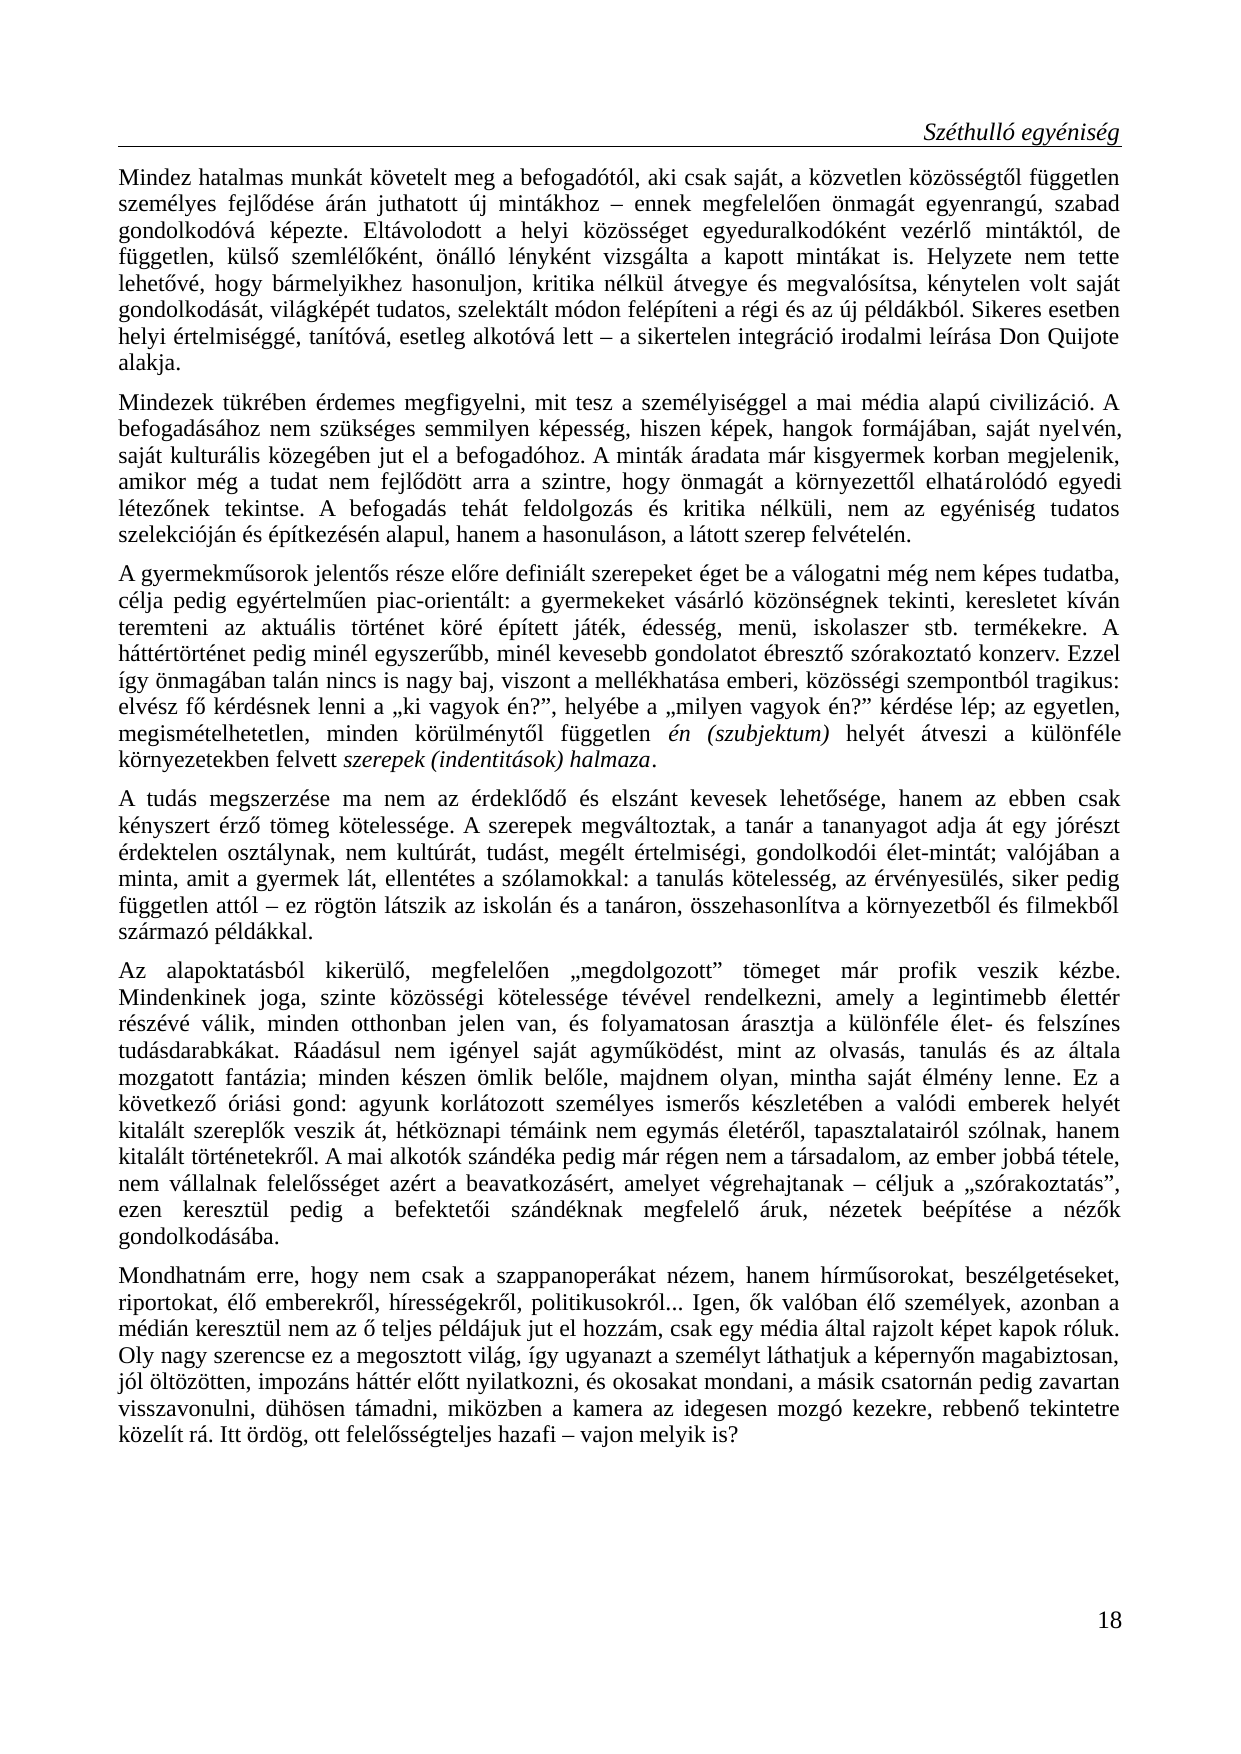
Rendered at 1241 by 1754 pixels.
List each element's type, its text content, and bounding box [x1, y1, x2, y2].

text Mindezek tükrében érdemes megfigyelni, mit tesz a személyiséggel a mai média alapú civilizáció. A befogadásához nem szükséges semmilyen képesség, hiszen képek, hangok formájában, saját nyel­vén, saját kulturális közegében jut el a befogadóhoz. A minták áradata már kisgyermek korban megjelenik, amikor még a tudat nem fejlődött arra a szintre, hogy önmagát a környezettől elhatá­rolódó egyedi létezőnek tekintse. A befogadás tehát feldolgozás és kritika nélküli, nem az egyéniség tudatos szelekcióján és építkezésén alapul, hanem a hasonuláson, a látott szerep felvételén. [118, 389, 1122, 548]
text A tudás megszerzése ma nem az érdeklődő és elszánt kevesek lehetősége, hanem az ebben csak kényszert érző tömeg kötelessége. A szerepek megváltoztak, a tanár a tananyagot adja át egy jórészt érdektelen osztálynak, nem kultúrát, tudást, megélt értelmiségi, gondolkodói élet-mintát; valójában a minta, amit a gyermek lát, ellentétes a szólamokkal: a tanulás kötelesség, az érvényesülés, siker pedig független attól – ez rögtön látszik az iskolán és a tanáron, összehasonlítva a környezetből és filmekből származó példákkal. [118, 786, 1122, 945]
text Mindez hatalmas munkát követelt meg a befogadótól, aki csak saját, a közvetlen közösségtől független személyes fejlődése árán juthatott új mintákhoz – ennek megfelelően önmagát egyenrangú, szabad gondolkodóvá képezte. Eltávolodott a helyi közösséget egyeduralkodóként vezérlő mintáktól, de független, külső szemlélőként, önálló lényként vizsgálta a kapott mintákat is. Helyzete nem tette lehetővé, hogy bármelyikhez hasonuljon, kritika nélkül átvegye és megvalósítsa, kénytelen volt saját gondolkodását, világképét tudatos, szelektált módon felépíteni a régi és az új példákból. Sikeres esetben helyi értelmiséggé, tanítóvá, esetleg alkotóvá lett – a sikertelen integráció irodalmi leírása Don Quijote alakja. [118, 164, 1122, 376]
text A gyermekműsorok jelentős része előre definiált szerepeket éget be a válogatni még nem képes tudatba, célja pedig egyértelműen piac-orientált: a gyermekeket vásárló közönségnek tekinti, keresletet kíván teremteni az aktuális történet köré épített játék, édesség, menü, iskolaszer stb. termékekre. A háttértörténet pedig minél egyszerűbb, minél kevesebb gondolatot ébresztő szórakoztató konzerv. Ezzel így önmagában talán nincs is nagy baj, viszont a mellékhatása emberi, közösségi szempontból tragikus: elvész fő kérdésnek lenni a „ki vagyok én?”, helyébe a „milyen vagyok én?” kérdése lép; az egyetlen, megismételhetetlen, minden körülménytől független én (szubjektum) helyét átveszi a különféle környezetekben felvett szerepek (indentitások) halmaza. [118, 561, 1122, 773]
text Mondhatnám erre, hogy nem csak a szappanoperákat nézem, hanem hírműsorokat, beszélgetéseket, riportokat, élő emberekről, hírességekről, politikusokról... Igen, ők valóban élő személyek, azonban a médián keresztül nem az ő teljes példájuk jut el hozzám, csak egy média által rajzolt képet kapok róluk. Oly nagy szerencse ez a megosztott világ, így ugyanazt a személyt láthatjuk a képernyőn magabiztosan, jól öltözötten, impozáns háttér előtt nyilatkozni, és okosakat mondani, a másik csatornán pedig zavartan visszavonulni, dühösen támadni, miközben a kamera az idegesen mozgó kezekre, rebbenő tekintetre közelít rá. Itt ördög, ott felelősségteljes hazafi – vajon melyik is? [118, 1262, 1122, 1448]
text Az alapoktatásból kikerülő, megfelelően „megdolgozott” tömeget már profik veszik kézbe. Mindenkinek joga, szinte közösségi kötelessége tévével rendelkezni, amely a legintimebb élettér részévé válik, minden otthonban jelen van, és folyamatosan árasztja a különféle élet- és felszínes tudásdarabkákat. Ráadásul nem igényel saját agyműködést, mint az olvasás, tanulás és az általa mozgatott fantázia; minden készen ömlik belőle, majdnem olyan, mintha saját élmény lenne. Ez a következő óriási gond: agyunk korlátozott személyes ismerős készletében a valódi emberek helyét kitalált szereplők veszik át, hétköznapi témáink nem egymás életéről, tapasztalatairól szólnak, hanem kitalált történetekről. A mai alkotók szándéka pedig már régen nem a társadalom, az ember jobbá tétele, nem vállalnak felelősséget azért a beavatkozásért, amelyet végrehajtanak – céljuk a „szórakoztatás”, ezen keresztül pedig a befektetői szándéknak megfelelő áruk, nézetek beépítése a nézők gondolkodásába. [118, 957, 1122, 1249]
